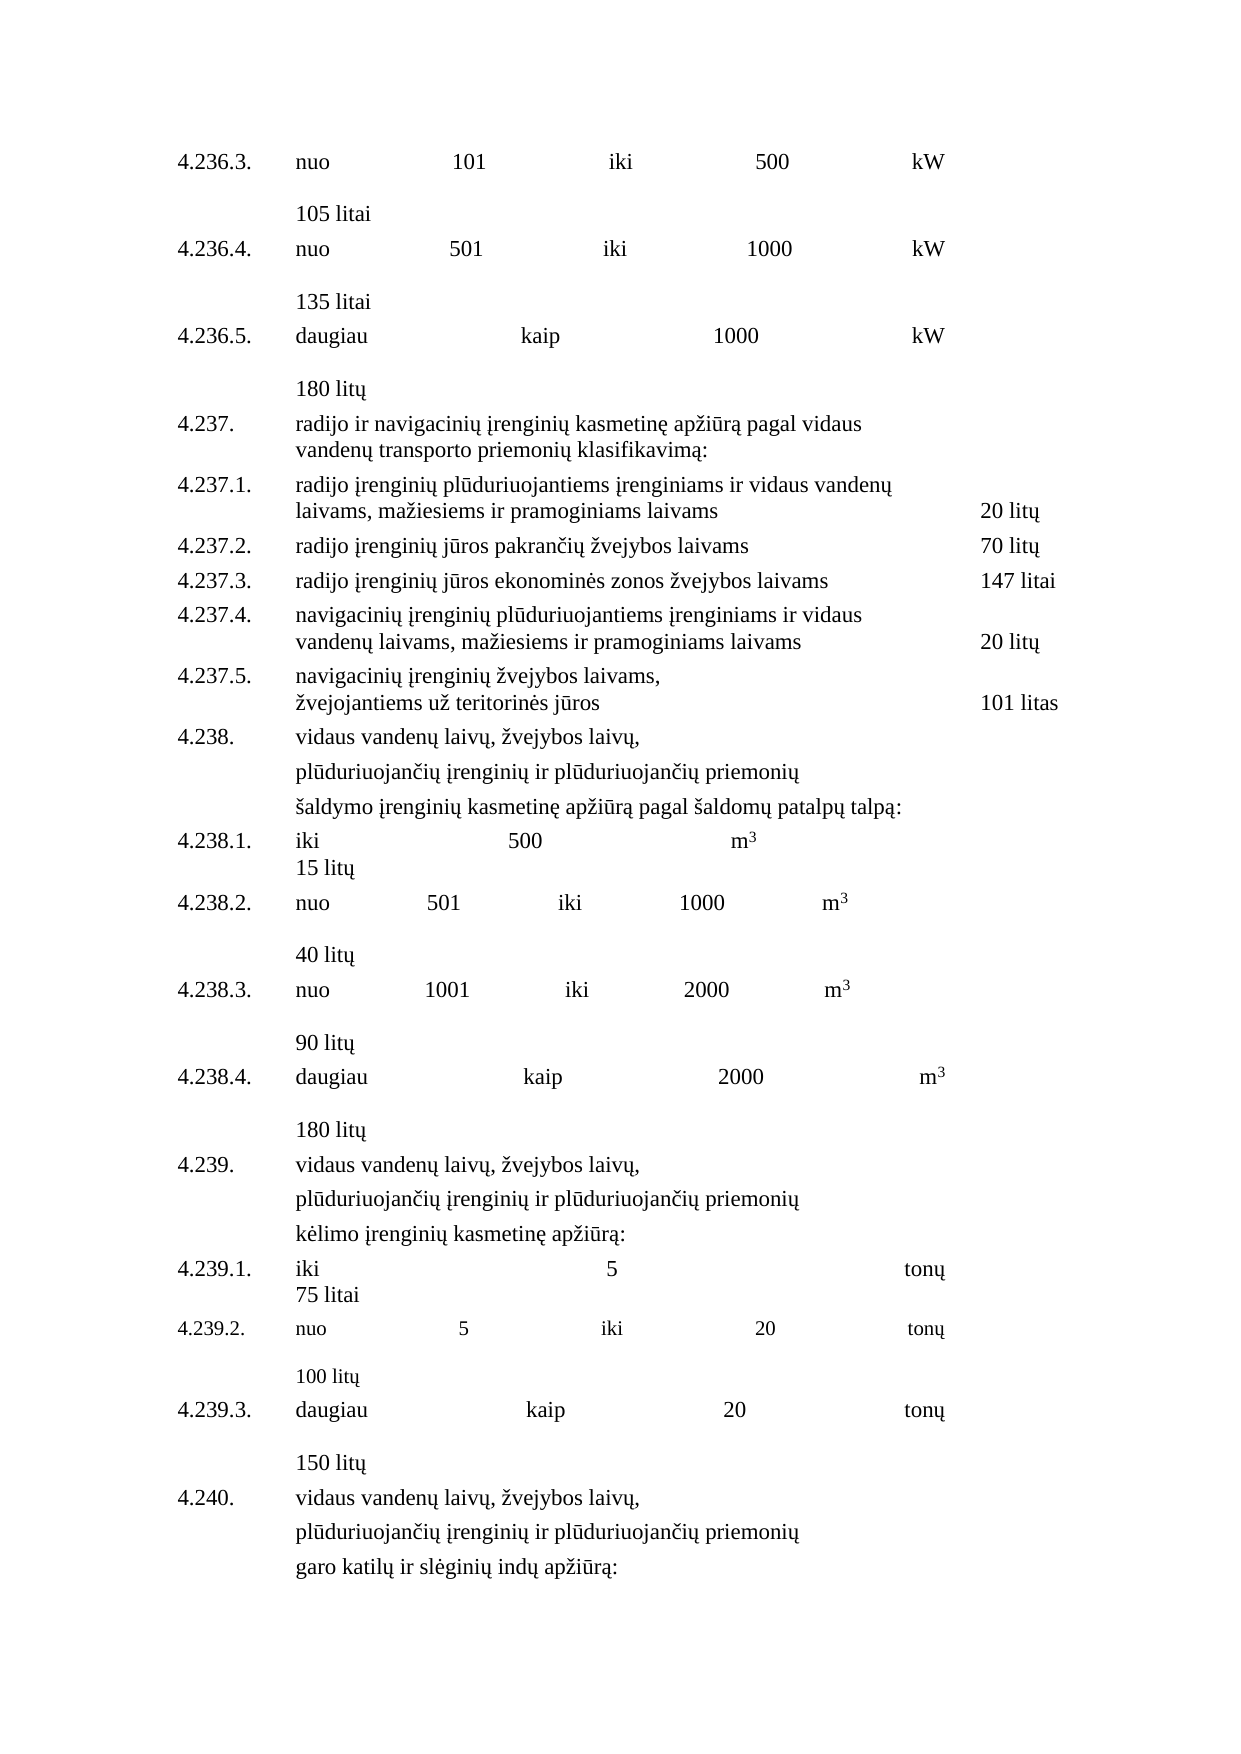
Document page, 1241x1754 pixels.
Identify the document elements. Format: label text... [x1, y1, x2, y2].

text 4.238.1. iki 500 m3 15 litų [177, 827, 945, 880]
text 4.237.1. radijo įrenginių plūduriuojantiems įrenginiams ir vidaus vandenų laivams, mažiesiems ir pramoginiams laivams 20 litų [177, 471, 1122, 524]
text plūduriuojančių įrenginių ir plūduriuojančių priemonių [177, 1518, 1122, 1545]
text kėlimo įrenginių kasmetinę apžiūrą: [295, 1220, 945, 1246]
text šaldymo įrenginių kasmetinę apžiūrą pagal šaldomų patalpų talpą: [177, 793, 945, 819]
text 4.239.1. iki 5 tonų 75 litai [177, 1255, 945, 1307]
text plūduriuojančių įrenginių ir plūduriuojančių priemonių [177, 758, 1122, 784]
text 4.237.3. radijo įrenginių jūros ekonominės zonos žvejybos laivams 147 litai [177, 567, 1122, 593]
text 4.239. vidaus vandenų laivų, žvejybos laivų, [177, 1151, 1122, 1177]
text 4.237.4. navigacinių įrenginių plūduriuojantiems įrenginiams ir vidaus vandenų laivams, mažiesiems ir pramoginiams laivams 20 litų [177, 601, 1122, 654]
text 4.239.2. nuo 5 iki 20 tonų 100 litų [177, 1316, 945, 1388]
text 4.238.3. nuo 1001 iki 2000 m3 90 litų [177, 976, 945, 1055]
text 4.239.3. daugiau kaip 20 tonų 150 litų [177, 1396, 945, 1475]
text 4.237. radijo ir navigacinių įrenginių kasmetinę apžiūrą pagal vidaus vandenų transporto priemonių klasifikavimą: [177, 410, 1122, 463]
text plūduriuojančių įrenginių ir plūduriuojančių priemonių [177, 1185, 1122, 1212]
text 4.237.2. radijo įrenginių jūros pakrančių žvejybos laivams 70 litų [177, 532, 1122, 558]
text 4.237.5. navigacinių įrenginių žvejybos laivams, žvejojantiems už teritorinės jūros 101 litas [177, 662, 1122, 715]
text 4.236.4. nuo 501 iki 1000 kW 135 litai [177, 235, 945, 314]
text garo katilų ir slėginių indų apžiūrą: [295, 1553, 945, 1579]
text 4.236.5. daugiau kaip 1000 kW 180 litų [177, 322, 945, 402]
text 4.238. vidaus vandenų laivų, žvejybos laivų, [177, 723, 1122, 750]
text 4.236.3. nuo 101 iki 500 kW 105 litai [177, 148, 945, 227]
text 4.240. vidaus vandenų laivų, žvejybos laivų, [177, 1484, 1122, 1510]
text 4.238.4. daugiau kaip 2000 m3 180 litų [177, 1063, 945, 1142]
text 4.238.2. nuo 501 iki 1000 m3 40 litų [177, 888, 945, 968]
